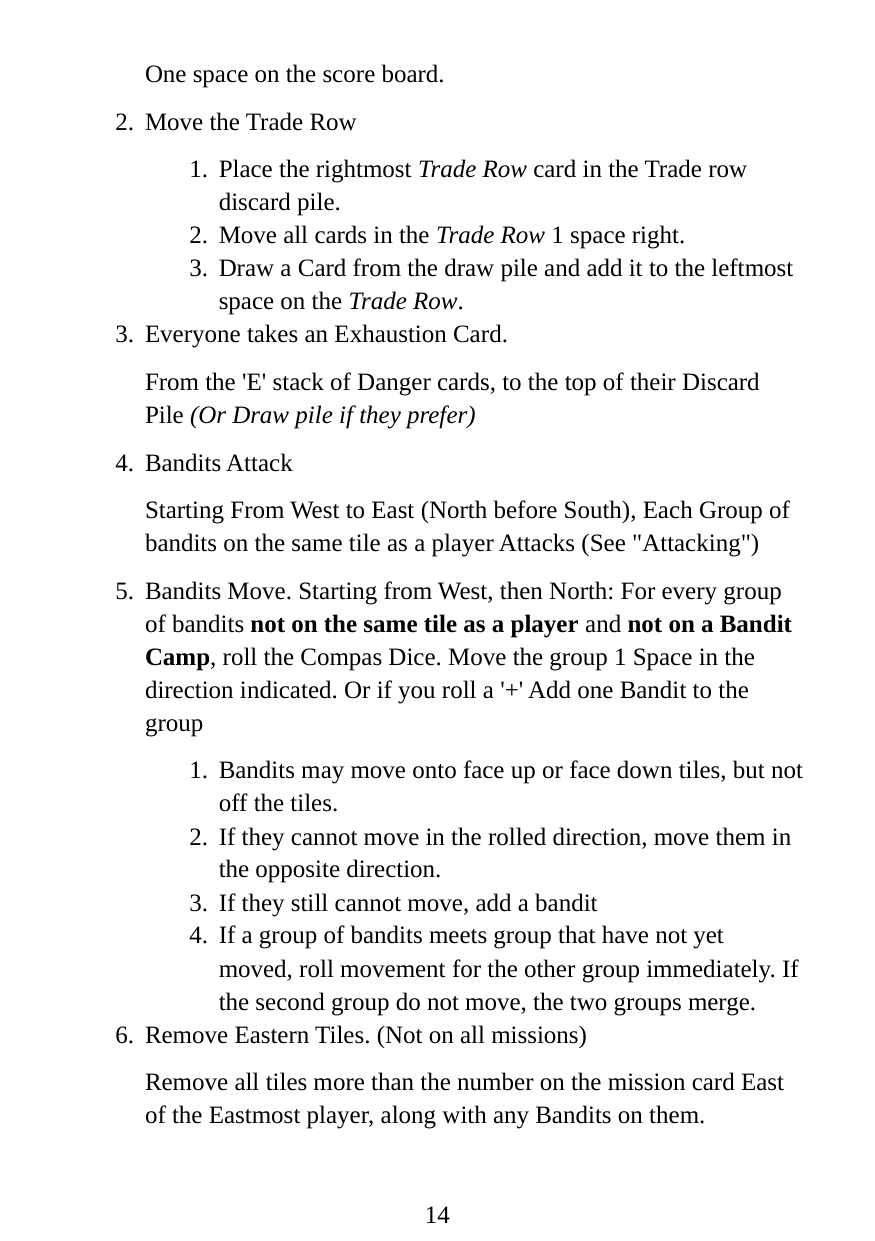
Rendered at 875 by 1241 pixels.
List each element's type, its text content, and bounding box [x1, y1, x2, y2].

list Bandits Move. Starting from West, then North: For every group of bandits not on the same tile as a player and not on a Bandit Camp, roll the Compas Dice. Move the group 1 Space in the direction indicated. Or if you roll a '+' Add one Bandit to the group [115, 576, 803, 737]
list If they still cannot move, add a bandit [189, 888, 803, 916]
list Starting From West to East (North before South), Each Group of bandits on the same tile as a player Attacks (See "Attacking") [115, 495, 803, 557]
list Move the Trade Row [115, 107, 803, 135]
list If they cannot move in the rolled direction, move them in the opposite direction. [189, 822, 803, 883]
list Move all cards in the Trade Row 1 space right. [189, 220, 803, 249]
list From the 'E' stack of Danger cards, to the top of their Discard Pile (Or Draw pile if they prefer) [115, 367, 803, 429]
list Bandits Attack [115, 448, 803, 476]
list One space on the score board. [115, 59, 803, 88]
list Remove all tiles more than the number on the mission card East of the Eastmost player, along with any Bandits on them. [115, 1067, 803, 1129]
list Remove Eastern Tiles. (Not on all missions) [115, 1020, 803, 1048]
list Draw a Card from the draw pile and add it to the leftmost space on the Trade Row. [189, 253, 803, 315]
list Everyone takes an Exhaustion Card. [115, 319, 803, 348]
list Bandits may move onto face up or face down tiles, but not off the tiles. [189, 756, 803, 817]
list If a group of bandits meets group that have not yet moved, roll movement for the other group immediately. If the second group do not move, the two groups merge. [189, 921, 803, 1015]
list Place the rightmost Trade Row card in the Trade row discard pile. [189, 154, 803, 216]
